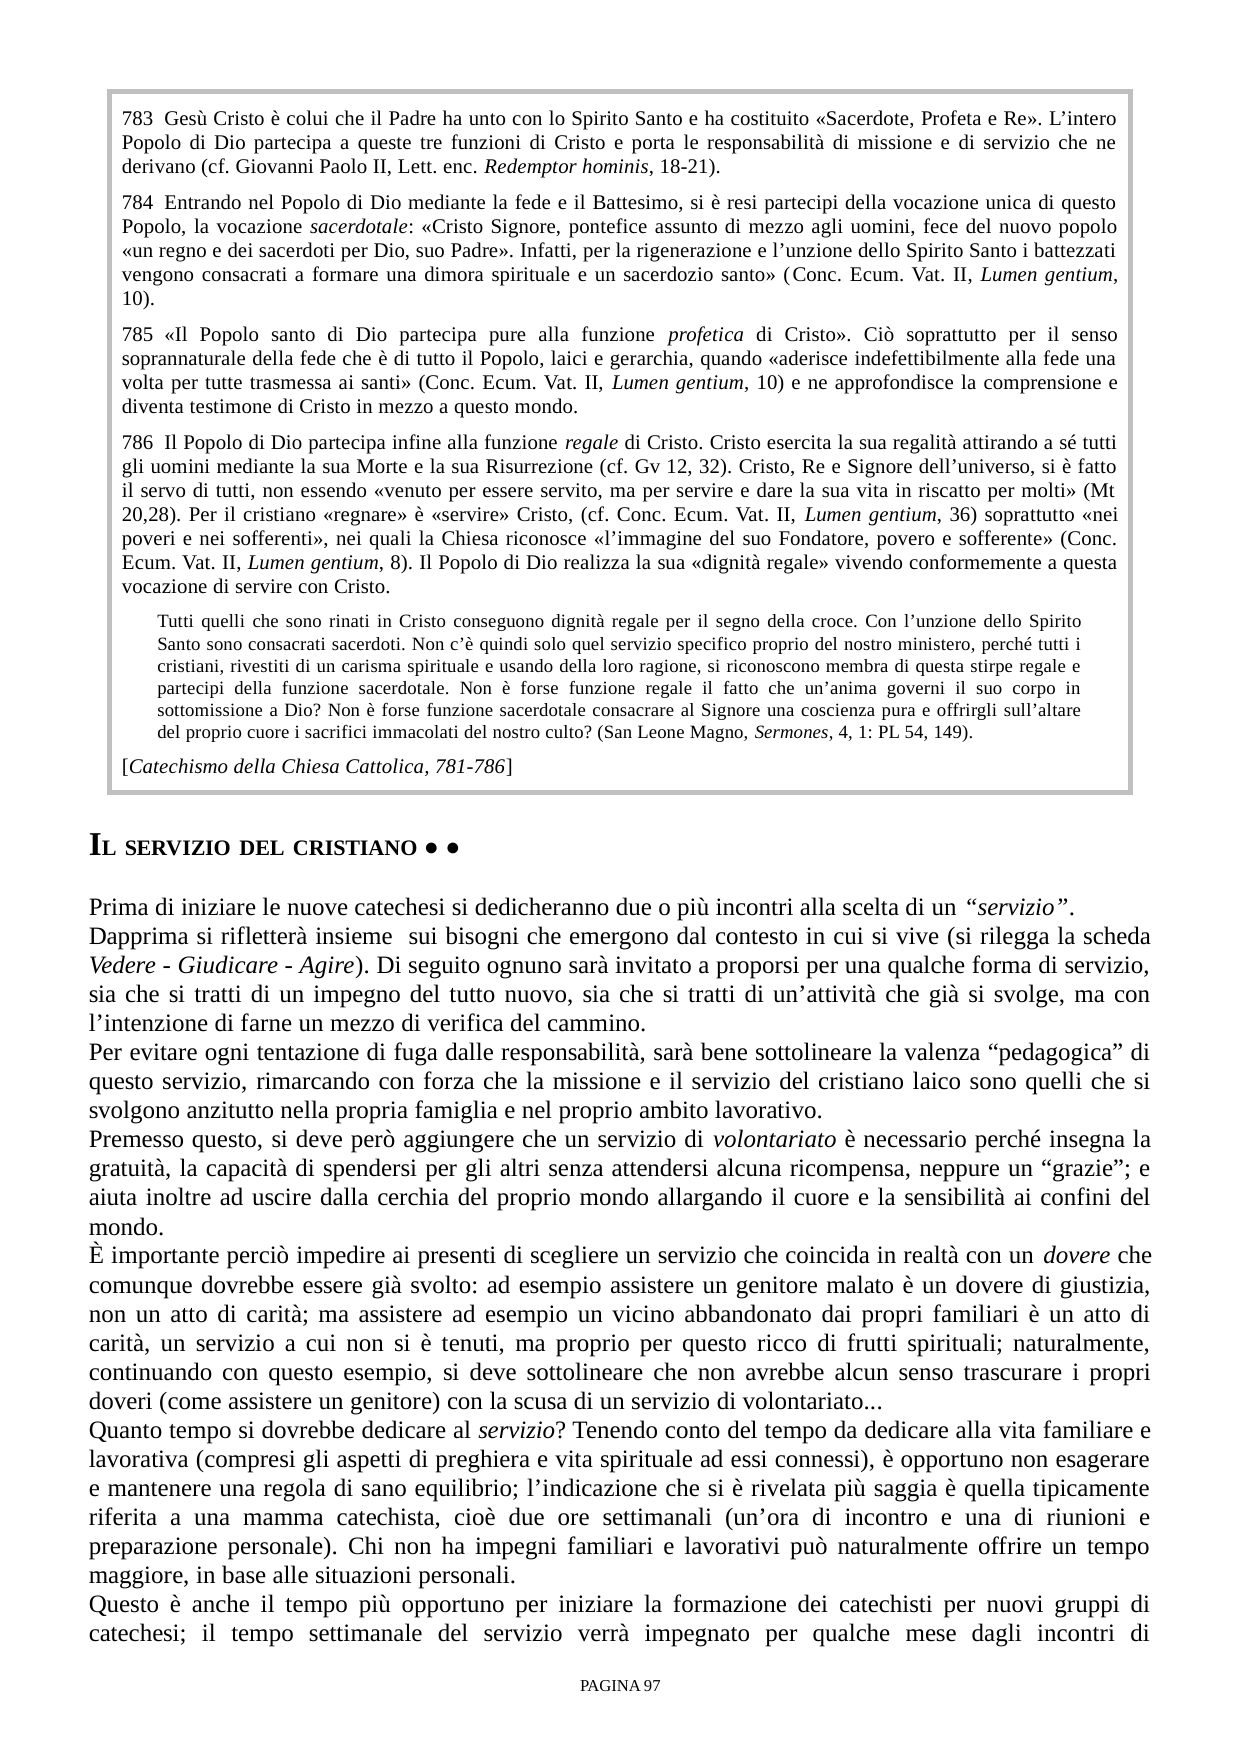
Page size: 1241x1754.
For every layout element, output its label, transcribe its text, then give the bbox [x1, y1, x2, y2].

text Prima di iniziare le nuove catechesi si dedicheranno due o più incontri alla scelta di un “servizio”. [88, 892, 1152, 921]
text Per evitare ogni tentazione di fuga dalle responsabilità, sarà bene sottolineare la valenza “pedagogica” di questo servizio, rimarcando con forza che la missione e il servizio del cristiano laico sono quelli che si svolgono anzitutto nella propria famiglia e nel proprio ambito lavorativo. [88, 1037, 1152, 1124]
text Questo è anche il tempo più opportuno per iniziare la formazione dei catechisti per nuovi gruppi di catechesi; il tempo settimanale del servizio verrà impegnato per qualche mese dagli incontri di [88, 1589, 1152, 1647]
text Premesso questo, si deve però aggiungere che un servizio di volontariato è necessario perché insegna la gratuità, la capacità di spendersi per gli altri senza attendersi alcuna ricompensa, neppure un “grazie”; e aiuta inoltre ad uscire dalla cerchia del proprio mondo allargando il cuore e la sensibilità ai confini del mondo. [88, 1124, 1152, 1240]
text Dapprima si rifletterà insieme sui bisogni che emergono dal contesto in cui si vive (si rilegga la scheda Vedere - Giudicare - Agire). Di seguito ognuno sarà invitato a proporsi per una qualche forma di servizio, sia che si tratti di un impegno del tutto nuovo, sia che si tratti di un’attività che già si svolge, ma con l’intenzione di farne un mezzo di verifica del cammino. [88, 921, 1152, 1037]
text Il servizio del cristiano ● ● [88, 824, 1152, 863]
text Quanto tempo si dovrebbe dedicare al servizio? Tenendo conto del tempo da dedicare alla vita familiare e lavorativa (compresi gli aspetti di preghiera e vita spirituale ad essi connessi), è opportuno non esagerare e mantenere una regola di sano equilibrio; l’indicazione che si è rivelata più saggia è quella tipicamente riferita a una mamma catechista, cioè due ore settimanali (un’ora di incontro e una di riunioni e preparazione personale). Chi non ha impegni familiari e lavorativi può naturalmente offrire un tempo maggiore, in base alle situazioni personali. [88, 1415, 1152, 1589]
text È importante perciò impedire ai presenti di scegliere un servizio che coincida in realtà con un dovere che comunque dovrebbe essere già svolto: ad esempio assistere un genitore malato è un dovere di giustizia, non un atto di carità; ma assistere ad esempio un vicino abbandonato dai propri familiari è un atto di carità, un servizio a cui non si è tenuti, ma proprio per questo ricco di frutti spirituali; naturalmente, continuando con questo esempio, si deve sottolineare che non avrebbe alcun senso trascurare i propri doveri (come assistere un genitore) con la scusa di un servizio di volontariato... [88, 1240, 1152, 1415]
table_header 783 Gesù Cristo è colui che il Padre ha unto con lo Spirito Santo e ha costituito «Sacerdote, Profeta e Re». L’intero Popolo di Dio partecipa a queste tre funzioni di Cristo e porta le responsabilità di missione e di servizio che ne derivano (cf. Giovanni Paolo II, Lett. enc. Redemptor hominis, 18-21). 784 Entrando nel Popolo di Dio mediante la fede e il Battesimo, si è resi partecipi della vocazione unica di questo Popolo, la vocazione sacerdotale: «Cristo Signore, pontefice assunto di mezzo agli uomini, fece del nuovo popolo «un regno e dei sacerdoti per Dio, suo Padre». Infatti, per la rigenerazione e l’unzione dello Spirito Santo i battezzati vengono consacrati a formare una dimora spirituale e un sacerdozio santo» (Conc. Ecum. Vat. II, Lumen gentium, 10). 785 «Il Popolo santo di Dio partecipa pure alla funzione profetica di Cristo». Ciò soprattutto per il senso soprannaturale della fede che è di tutto il Popolo, laici e gerarchia, quando «aderisce indefettibilmente alla fede una volta per tutte trasmessa ai santi» (Conc. Ecum. Vat. II, Lumen gentium, 10) e ne approfondisce la comprensione e diventa testimone di Cristo in mezzo a questo mondo. 786 Il Popolo di Dio partecipa infine alla funzione regale di Cristo. Cristo esercita la sua regalità attirando a sé tutti gli uomini mediante la sua Morte e la sua Risurrezione (cf. Gv 12, 32). Cristo, Re e Signore dell’universo, si è fatto il servo di tutti, non essendo «venuto per essere servito, ma per servire e dare la sua vita in riscatto per molti» (Mt 20,28). Per il cristiano «regnare» è «servire» Cristo, (cf. Conc. Ecum. Vat. II, Lumen gentium, 36) soprattutto «nei poveri e nei sofferenti», nei quali la Chiesa riconosce «l’immagine del suo Fondatore, povero e sofferente» (Conc. Ecum. Vat. II, Lumen gentium, 8). Il Popolo di Dio realizza la sua «dignità regale» vivendo conformemente a questa vocazione di servire con Cristo. Tutti quelli che sono rinati in Cristo conseguono dignità regale per il segno della croce. Con l’unzione dello Spirito Santo sono consacrati sacerdoti. Non c’è quindi solo quel servizio specifico proprio del nostro ministero, perché tutti i cristiani, rivestiti di un carisma spirituale e usando della loro ragione, si riconoscono membra di questa stirpe regale e partecipi della funzione sacerdotale. Non è forse funzione regale il fatto che un’anima governi il suo corpo in sottomissione a Dio? Non è forse funzione sacerdotale consacrare al Signore una coscienza pura e offrirgli sull’altare del proprio cuore i sacrifici immacolati del nostro culto? (San Leone Magno, Sermones, 4, 1: PL 54, 149). [Catechismo della Chiesa Cattolica, 781-786] [112, 94, 1128, 790]
